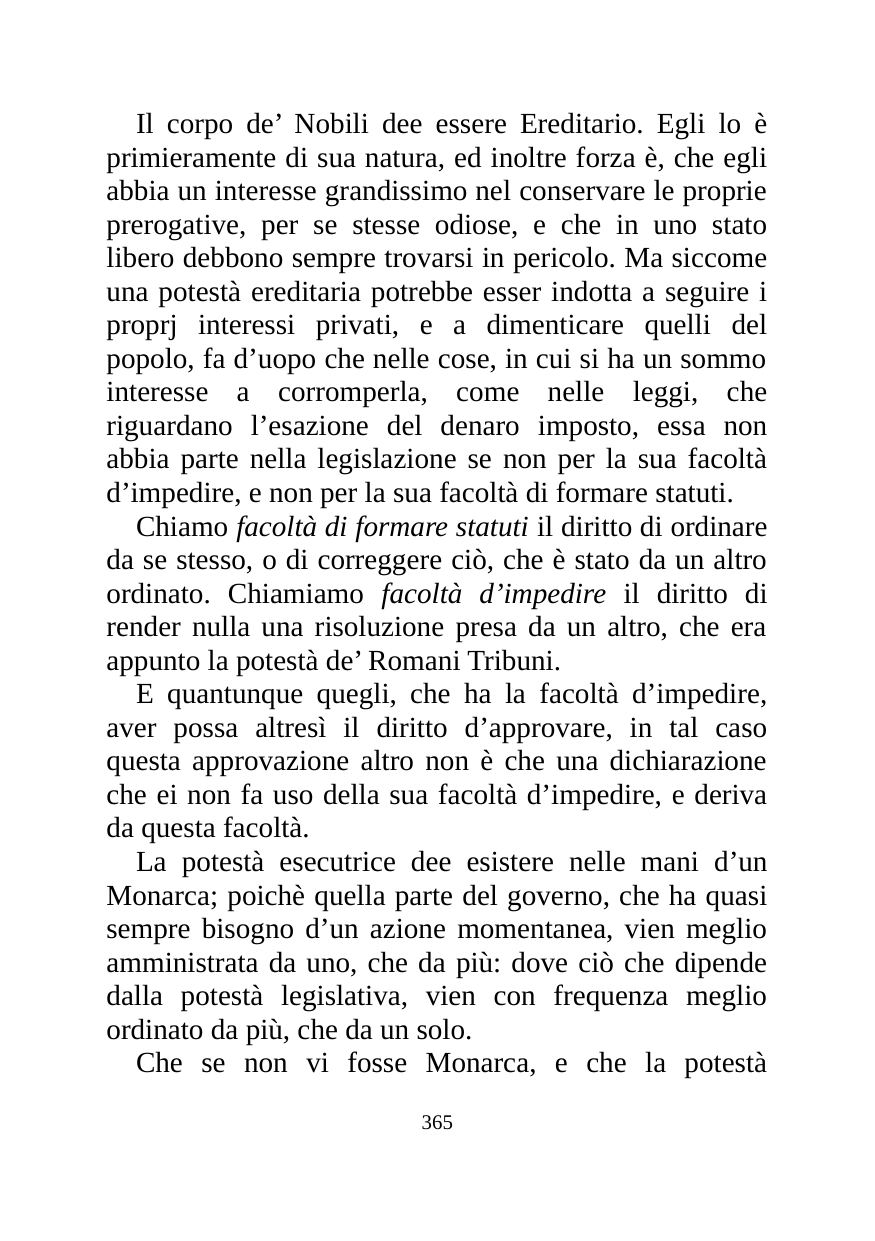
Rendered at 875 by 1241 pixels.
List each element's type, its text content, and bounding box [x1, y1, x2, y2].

text Il corpo de’ Nobili dee essere Ereditario. Egli lo è primieramente di sua natura, ed inoltre forza è, che egli abbia un interesse grandissimo nel conservare le proprie prerogative, per se stesse odiose, e che in uno stato libero debbono sempre trovarsi in pericolo. Ma siccome una potestà ereditaria potrebbe esser indotta a seguire i proprj interessi privati, e a dimenticare quelli del popolo, fa d’uopo che nelle cose, in cui si ha un sommo interesse a corromperla, come nelle leggi, che riguardano l’esazione del denaro imposto, essa non abbia parte nella legislazione se non per la sua facoltà d’impedire, e non per la sua facoltà di formare statuti. [106, 106, 768, 509]
text Che se non vi fosse Monarca, e che la potestà [106, 1045, 768, 1079]
text E quantunque quegli, che ha la facoltà d’impedire, aver possa altresì il diritto d’approvare, in tal caso questa approvazione altro non è che una dichiarazione che ei non fa uso della sua facoltà d’impedire, e deriva da questa facoltà. [106, 676, 768, 844]
text Chiamo facoltà di formare statuti il diritto di ordinare da se stesso, o di correggere ciò, che è stato da un altro ordinato. Chiamiamo facoltà d’impedire il diritto di render nulla una risoluzione presa da un altro, che era appunto la potestà de’ Romani Tribuni. [106, 509, 768, 676]
text La potestà esecutrice dee esistere nelle mani d’un Monarca; poichè quella parte del governo, che ha quasi sempre bisogno d’un azione momentanea, vien meglio amministrata da uno, che da più: dove ciò che dipende dalla potestà legislativa, vien con frequenza meglio ordinato da più, che da un solo. [106, 844, 768, 1045]
